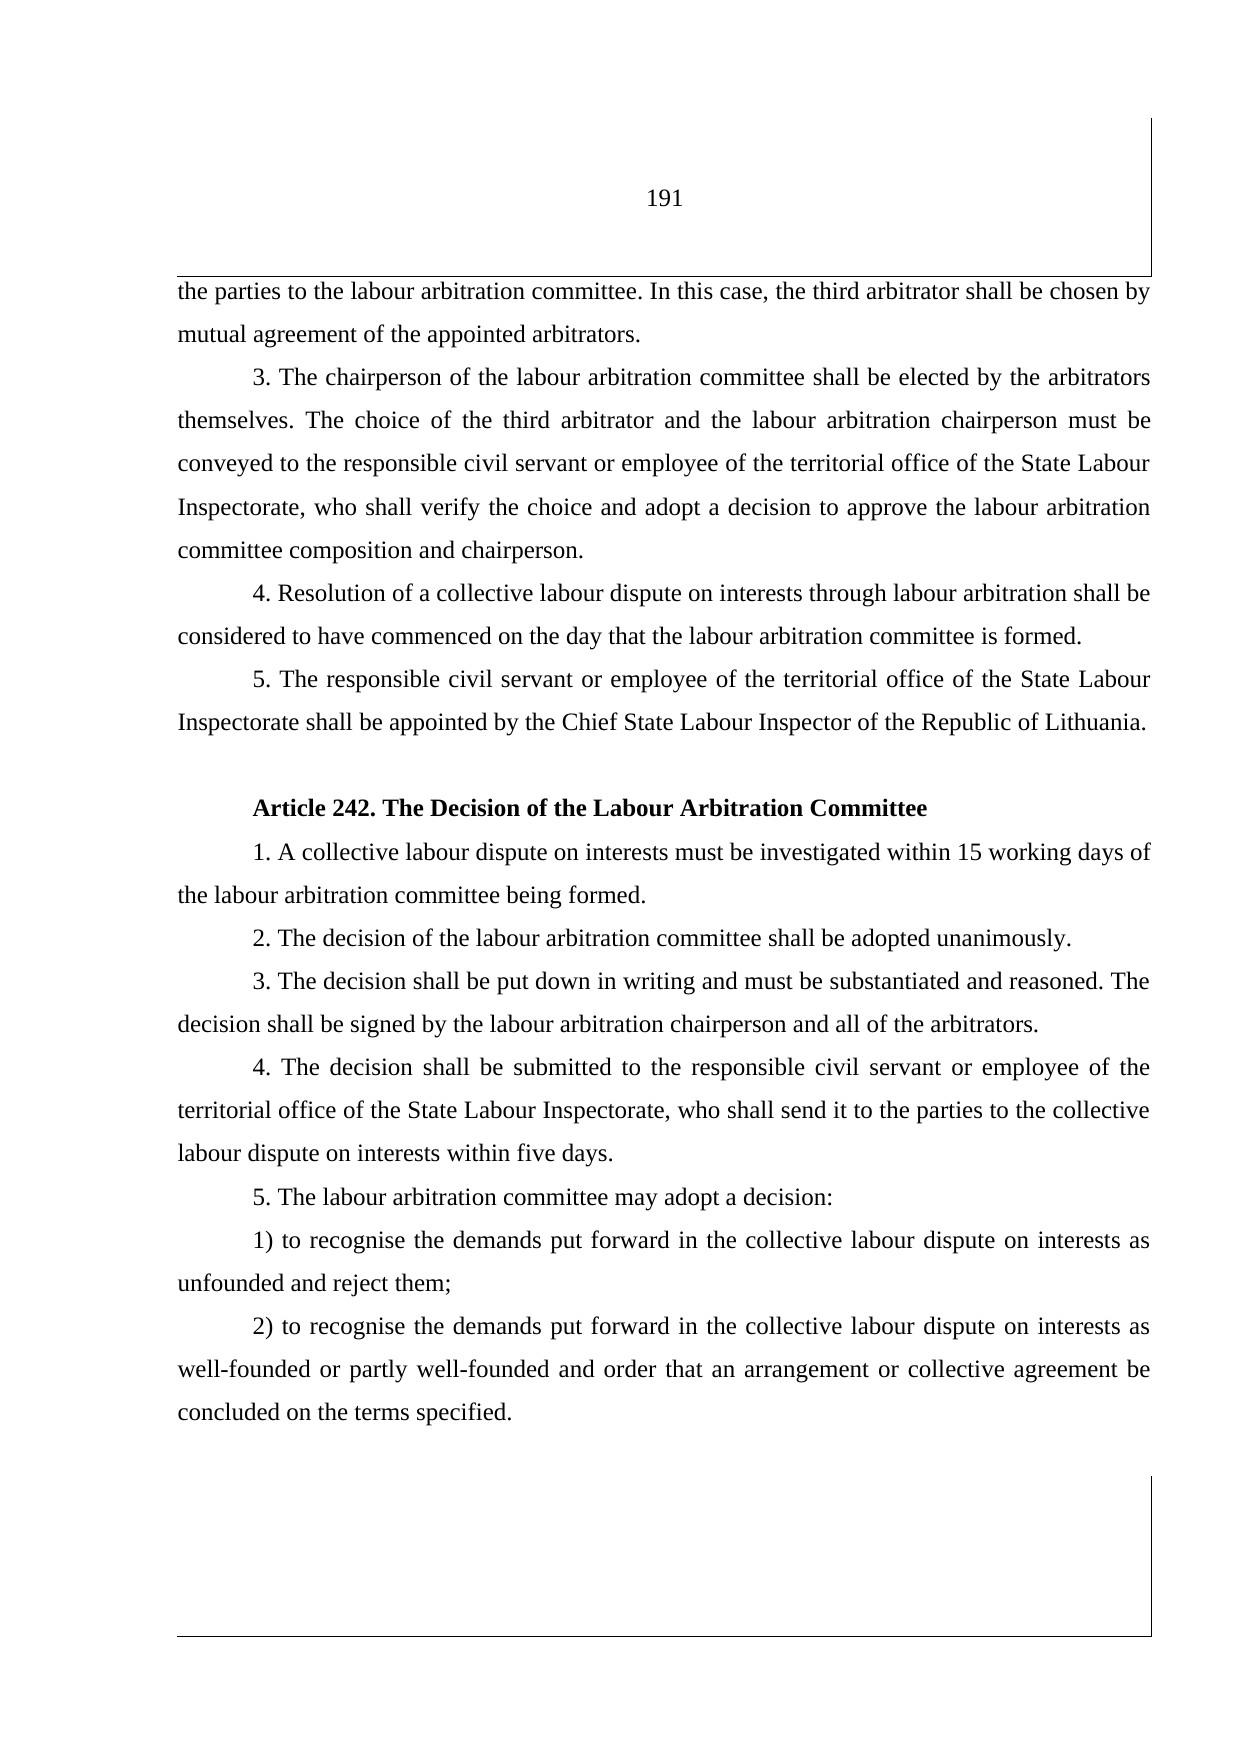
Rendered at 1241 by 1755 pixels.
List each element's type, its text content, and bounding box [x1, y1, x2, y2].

text 4. The decision shall be submitted to the responsible civil servant or employee of the territorial office of the State Labour Inspectorate, who shall send it to the parties to the collective labour dispute on interests within five days. [177, 1052, 1152, 1167]
text 2) to recognise the demands put forward in the collective labour dispute on interests as well-founded or partly well-founded and order that an arrangement or collective agreement be concluded on the terms specified. [177, 1311, 1152, 1426]
text 5. The responsible civil servant or employee of the territorial office of the State Labour Inspectorate shall be appointed by the Chief State Labour Inspector of the Republic of Lithuania. [177, 664, 1152, 736]
text the parties to the labour arbitration committee. In this case, the third arbitrator shall be chosen by mutual agreement of the appointed arbitrators. [177, 276, 1152, 348]
text 3. The chairperson of the labour arbitration committee shall be elected by the arbitrators themselves. The choice of the third arbitrator and the labour arbitration chairperson must be conveyed to the responsible civil servant or employee of the territorial office of the State Labour Inspectorate, who shall verify the choice and adopt a decision to approve the labour arbitration committee composition and chairperson. [177, 362, 1152, 563]
text Article 242. The Decision of the Labour Arbitration Committee [177, 793, 1152, 822]
text 1) to recognise the demands put forward in the collective labour dispute on interests as unfounded and reject them; [177, 1225, 1152, 1297]
text 5. The labour arbitration committee may adopt a decision: [177, 1182, 1152, 1210]
text 4. Resolution of a collective labour dispute on interests through labour arbitration shall be considered to have commenced on the day that the labour arbitration committee is formed. [177, 578, 1152, 650]
text 1. A collective labour dispute on interests must be investigated within 15 working days of the labour arbitration committee being formed. [177, 837, 1152, 908]
text 3. The decision shall be put down in writing and must be substantiated and reasoned. The decision shall be signed by the labour arbitration chairperson and all of the arbitrators. [177, 966, 1152, 1038]
text 2. The decision of the labour arbitration committee shall be adopted unanimously. [177, 923, 1152, 952]
